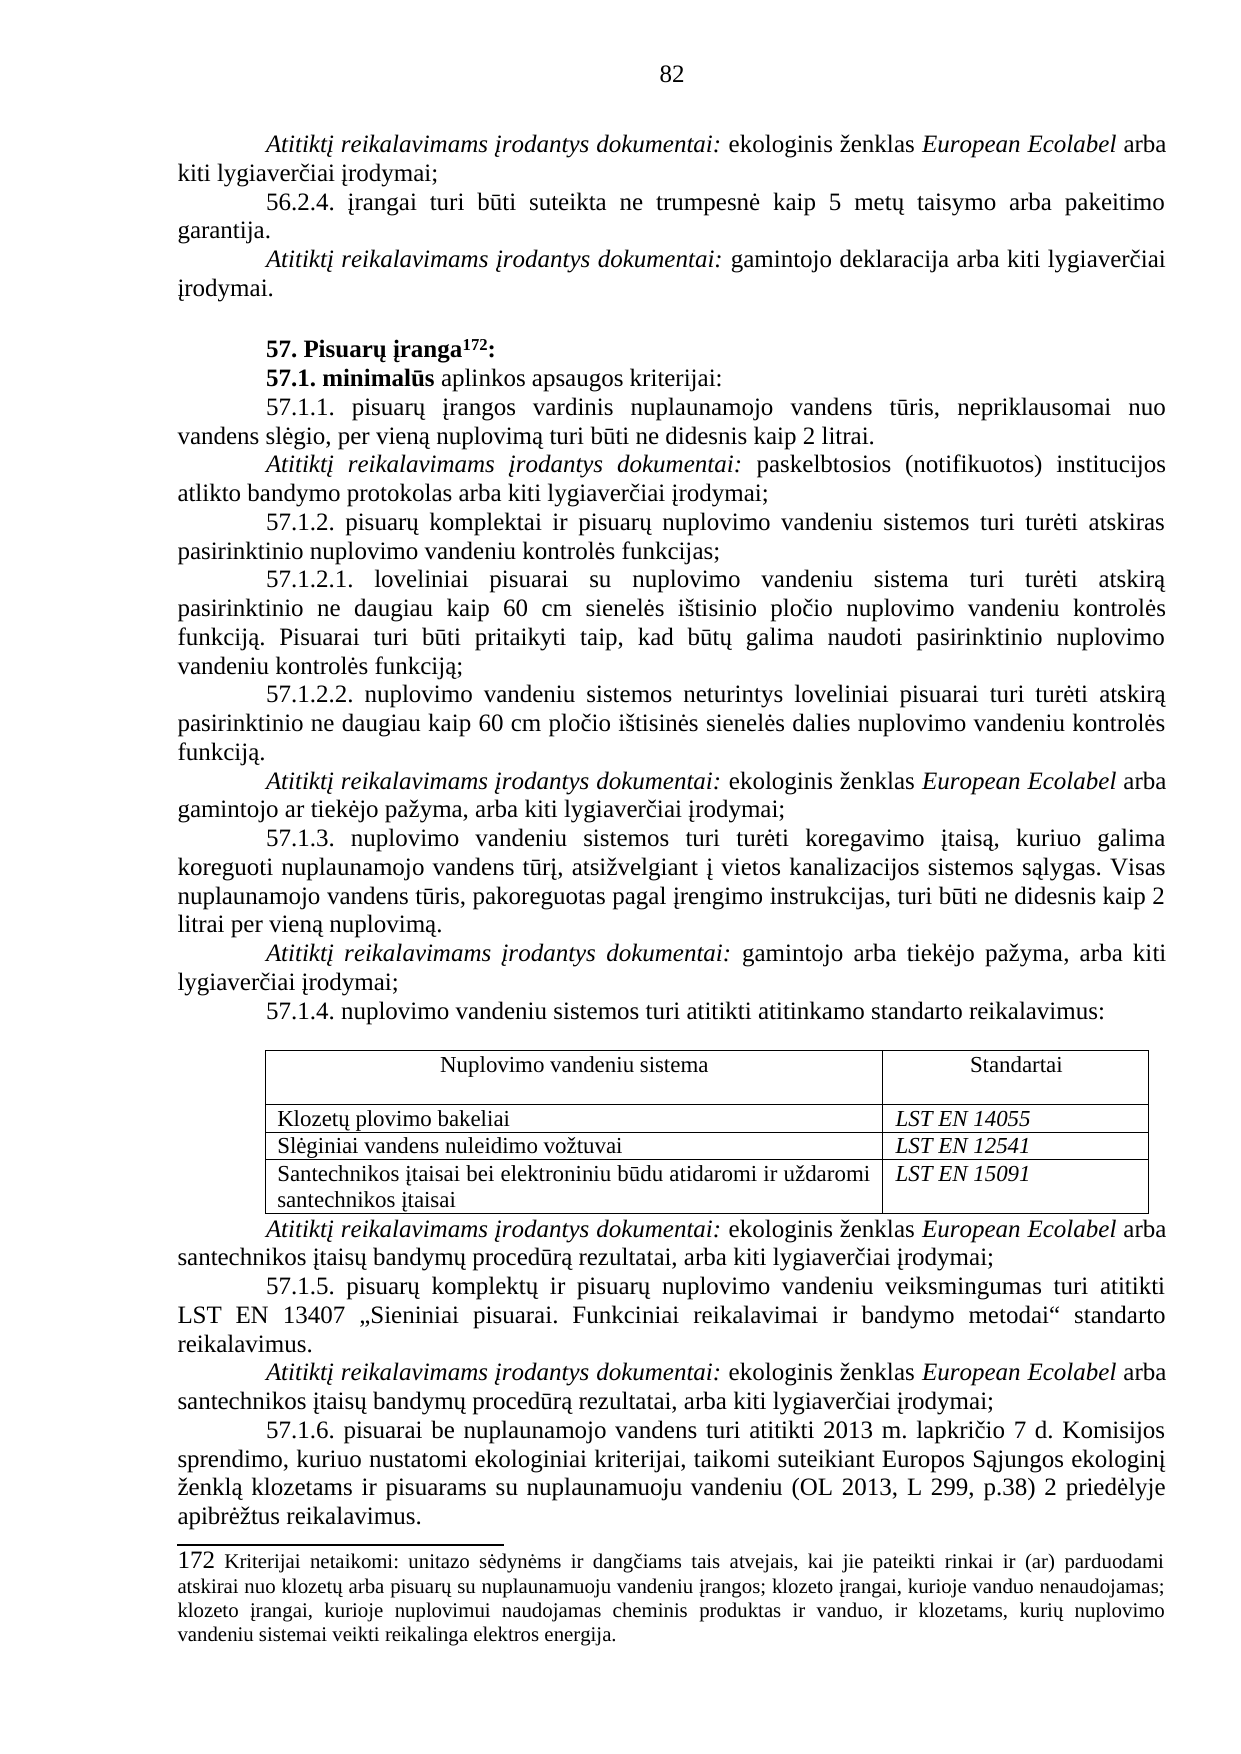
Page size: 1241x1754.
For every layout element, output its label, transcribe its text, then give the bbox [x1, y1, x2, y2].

text 56.2.4. įrangai turi būti suteikta ne trumpesnė kaip 5 metų taisymo arba pakeitimo garantija. [177, 187, 1166, 244]
text 57.1.4. nuplovimo vandeniu sistemos turi atitikti atitinkamo standarto reikalavimus: [177, 996, 1166, 1024]
text Atitiktį reikalavimams įrodantys dokumentai: ekologinis ženklas European Ecolabel arba santechnikos įtaisų bandymų procedūrą rezultatai, arba kiti lygiaverčiai įrodymai; [177, 1214, 1166, 1271]
text 57.1. minimalūs aplinkos apsaugos kriterijai: [177, 363, 1166, 392]
text 57.1.2. pisuarų komplektai ir pisuarų nuplovimo vandeniu sistemos turi turėti atskiras pasirinktinio nuplovimo vandeniu kontrolės funkcijas; [177, 507, 1166, 564]
text Atitiktį reikalavimams įrodantys dokumentai: gamintojo deklaracija arba kiti lygiaverčiai įrodymai. [177, 244, 1166, 302]
table_header Standartai [883, 1051, 1148, 1104]
table_header Nuplovimo vandeniu sistema [266, 1051, 882, 1104]
subtitle 57. Pisuarų įranga: [177, 334, 1166, 363]
text Atitiktį reikalavimams įrodantys dokumentai: ekologinis ženklas European Ecolabel arba gamintojo ar tiekėjo pažyma, arba kiti lygiaverčiai įrodymai; [177, 766, 1166, 823]
table_cell LST EN 15091 [883, 1160, 1148, 1213]
text 57.1.1. pisuarų įrangos vardinis nuplaunamojo vandens tūris, nepriklausomai nuo vandens slėgio, per vieną nuplovimą turi būti ne didesnis kaip 2 litrai. [177, 392, 1166, 449]
table_cell Slėginiai vandens nuleidimo vožtuvai [266, 1133, 882, 1159]
text Atitiktį reikalavimams įrodantys dokumentai: ekologinis ženklas European Ecolabel arba santechnikos įtaisų bandymų procedūrą rezultatai, arba kiti lygiaverčiai įrodymai; [177, 1357, 1166, 1415]
table_cell LST EN 14055 [883, 1105, 1148, 1132]
text 57.1.5. pisuarų komplektų ir pisuarų nuplovimo vandeniu veiksmingumas turi atitikti LST EN 13407 „Sieniniai pisuarai. Funkciniai reikalavimai ir bandymo metodai“ standarto reikalavimus. [177, 1271, 1166, 1357]
text Atitiktį reikalavimams įrodantys dokumentai: paskelbtosios (notifikuotos) institucijos atlikto bandymo protokolas arba kiti lygiaverčiai įrodymai; [177, 449, 1166, 507]
text 57.1.2.2. nuplovimo vandeniu sistemos neturintys loveliniai pisuarai turi turėti atskirą pasirinktinio ne daugiau kaip 60 cm pločio ištisinės sienelės dalies nuplovimo vandeniu kontrolės funkciją. [177, 679, 1166, 766]
table_cell Santechnikos įtaisai bei elektroniniu būdu atidaromi ir uždaromi santechnikos įtaisai [266, 1160, 882, 1213]
text Atitiktį reikalavimams įrodantys dokumentai: gamintojo arba tiekėjo pažyma, arba kiti lygiaverčiai įrodymai; [177, 938, 1166, 996]
text 57.1.3. nuplovimo vandeniu sistemos turi turėti koregavimo įtaisą, kuriuo galima koreguoti nuplaunamojo vandens tūrį, atsižvelgiant į vietos kanalizacijos sistemos sąlygas. Visas nuplaunamojo vandens tūris, pakoreguotas pagal įrengimo instrukcijas, turi būti ne didesnis kaip 2 litrai per vieną nuplovimą. [177, 823, 1166, 938]
text Atitiktį reikalavimams įrodantys dokumentai: ekologinis ženklas European Ecolabel arba kiti lygiaverčiai įrodymai; [177, 129, 1166, 187]
text 57.1.6. pisuarai be nuplaunamojo vandens turi atitikti 2013 m. lapkričio 7 d. Komisijos sprendimo, kuriuo nustatomi ekologiniai kriterijai, taikomi suteikiant Europos Sąjungos ekologinį ženklą klozetams ir pisuarams su nuplaunamuoju vandeniu (OL 2013, L 299, p.38) 2 priedėlyje apibrėžtus reikalavimus. [177, 1415, 1166, 1530]
text Kriterijai netaikomi: unitazo sėdynėms ir dangčiams tais atvejais, kai jie pateikti rinkai ir (ar) parduodami atskirai nuo klozetų arba pisuarų su nuplaunamuoju vandeniu įrangos; klozeto įrangai, kurioje vanduo nenaudojamas; klozeto įrangai, kurioje nuplovimui naudojamas cheminis produktas ir vanduo, ir klozetams, kurių nuplovimo vandeniu sistemai veikti reikalinga elektros energija. [177, 1545, 1166, 1646]
text 57.1.2.1. loveliniai pisuarai su nuplovimo vandeniu sistema turi turėti atskirą pasirinktinio ne daugiau kaip 60 cm sienelės ištisinio pločio nuplovimo vandeniu kontrolės funkciją. Pisuarai turi būti pritaikyti taip, kad būtų galima naudoti pasirinktinio nuplovimo vandeniu kontrolės funkciją; [177, 564, 1166, 679]
table_cell LST EN 12541 [883, 1133, 1148, 1159]
table_cell Klozetų plovimo bakeliai [266, 1105, 882, 1132]
